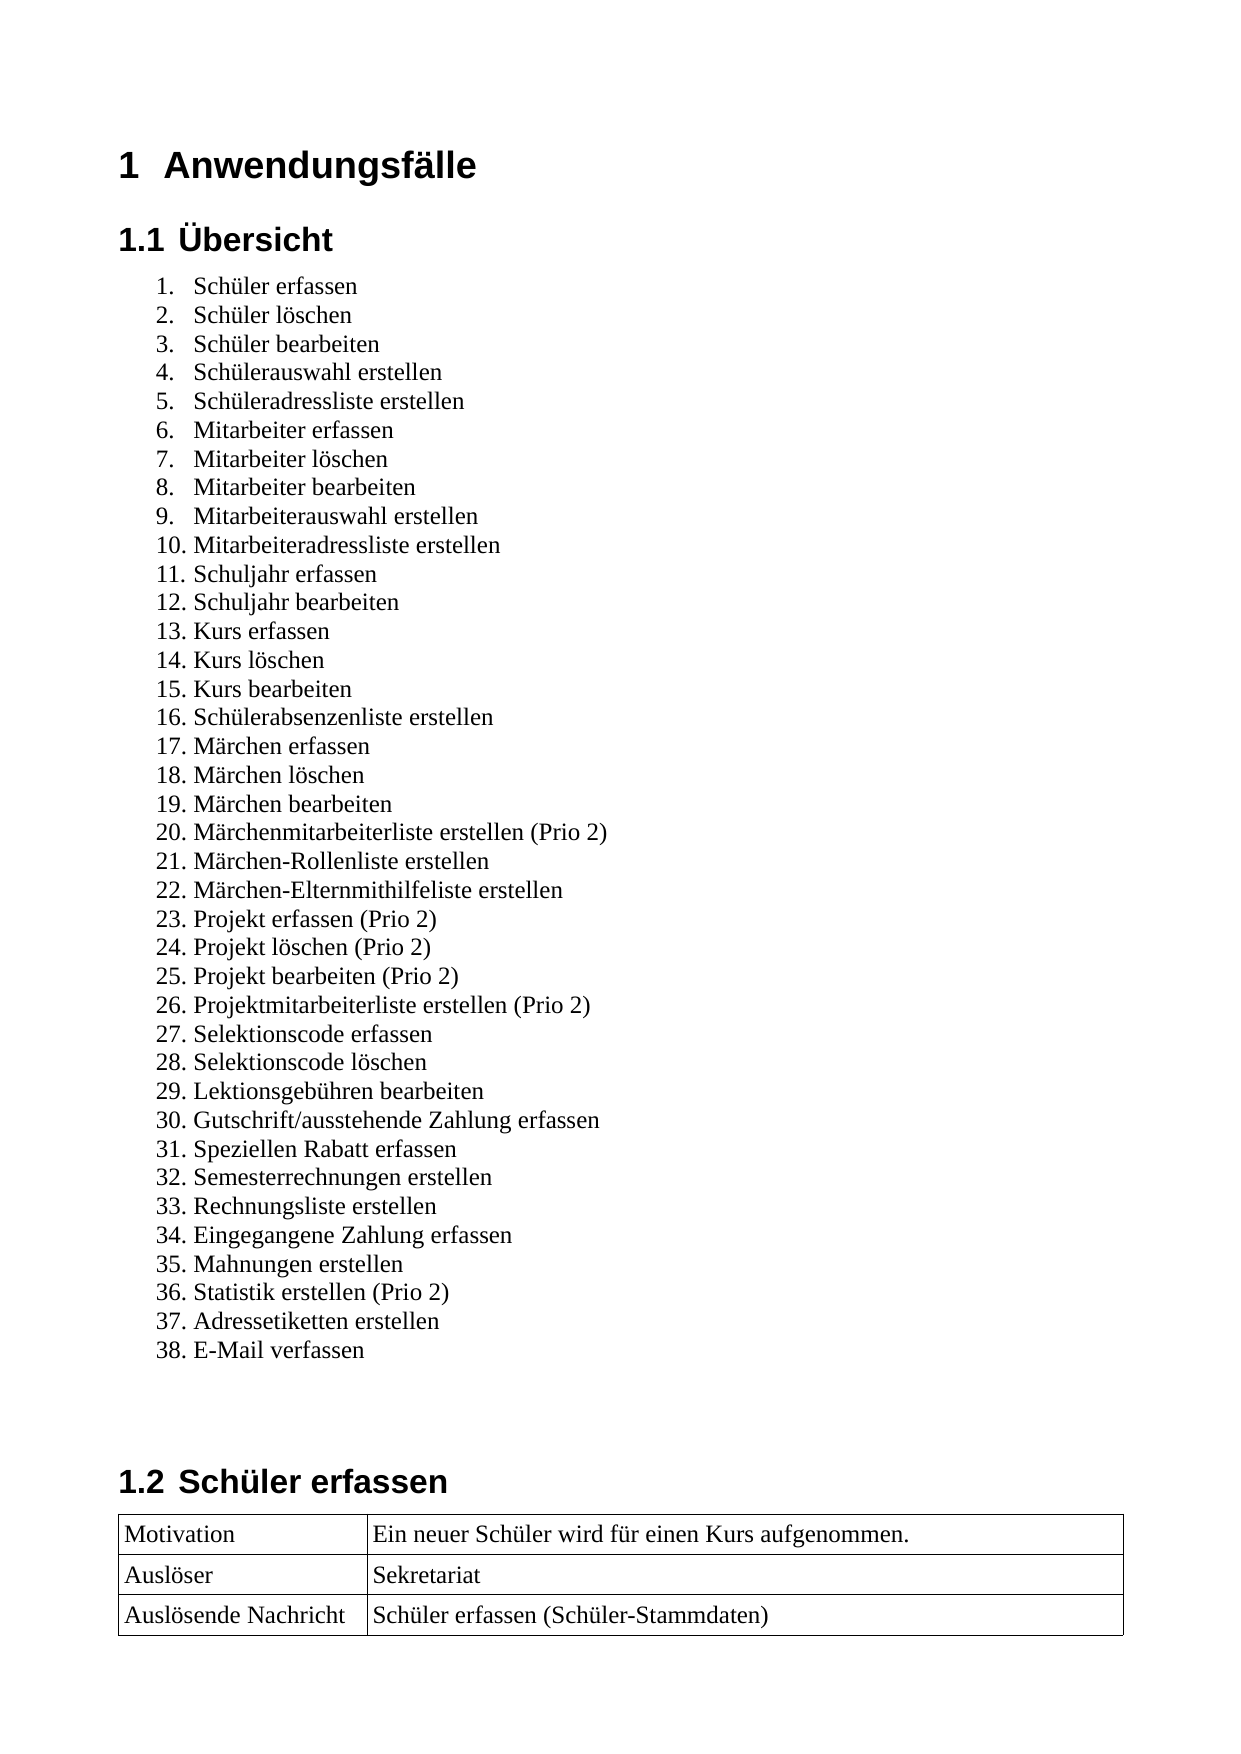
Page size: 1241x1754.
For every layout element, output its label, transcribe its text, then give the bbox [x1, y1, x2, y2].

list Adressetiketten erstellen [156, 1306, 1122, 1335]
list Mahnungen erstellen [156, 1249, 1122, 1277]
list Schüler löschen [156, 300, 1122, 329]
subtitle Übersicht [118, 220, 1122, 259]
list Selektionscode löschen [156, 1047, 1122, 1076]
list Märchen-Rollenliste erstellen [156, 846, 1122, 875]
subtitle Anwendungsfälle [118, 143, 1122, 187]
list Projekt bearbeiten (Prio 2) [156, 961, 1122, 990]
list Mitarbeiteradressliste erstellen [156, 530, 1122, 559]
list Statistik erstellen (Prio 2) [156, 1277, 1122, 1306]
list Schülerauswahl erstellen [156, 357, 1122, 386]
list Märchen bearbeiten [156, 789, 1122, 817]
list Rechnungsliste erstellen [156, 1191, 1122, 1220]
table_cell Schüler erfassen (Schüler-Stammdaten) [368, 1595, 1123, 1634]
list Projekt erfassen (Prio 2) [156, 904, 1122, 932]
list Semesterrechnungen erstellen [156, 1162, 1122, 1191]
list Mitarbeiter bearbeiten [156, 472, 1122, 501]
list Märchen löschen [156, 760, 1122, 789]
list Lektionsgebühren bearbeiten [156, 1076, 1122, 1105]
list Gutschrift/ausstehende Zahlung erfassen [156, 1105, 1122, 1134]
list Schüleradressliste erstellen [156, 386, 1122, 415]
table_cell Sekretariat [368, 1555, 1123, 1594]
table_header Motivation [119, 1515, 367, 1554]
list Kurs löschen [156, 645, 1122, 674]
list Märchen-Elternmithilfeliste erstellen [156, 875, 1122, 904]
list Märchen erfassen [156, 731, 1122, 760]
list Schüler erfassen [156, 271, 1122, 300]
list Märchenmitarbeiterliste erstellen (Prio 2) [156, 817, 1122, 846]
list Mitarbeiter erfassen [156, 415, 1122, 444]
table_cell Auslöser [119, 1555, 367, 1594]
list Kurs erfassen [156, 616, 1122, 645]
list Schüler bearbeiten [156, 329, 1122, 357]
table_header Ein neuer Schüler wird für einen Kurs aufgenommen. [368, 1515, 1123, 1554]
list Mitarbeiter löschen [156, 444, 1122, 472]
list Mitarbeiterauswahl erstellen [156, 501, 1122, 530]
list E-Mail verfassen [156, 1335, 1122, 1364]
list Kurs bearbeiten [156, 674, 1122, 702]
list Schuljahr erfassen [156, 559, 1122, 587]
list Projekt löschen (Prio 2) [156, 932, 1122, 961]
list Schuljahr bearbeiten [156, 587, 1122, 616]
list Projektmitarbeiterliste erstellen (Prio 2) [156, 990, 1122, 1019]
list Speziellen Rabatt erfassen [156, 1134, 1122, 1162]
table_cell Auslösende Nachricht [119, 1595, 367, 1634]
list Eingegangene Zahlung erfassen [156, 1220, 1122, 1249]
subtitle Schüler erfassen [118, 1462, 1122, 1501]
list Selektionscode erfassen [156, 1019, 1122, 1047]
list Schülerabsenzenliste erstellen [156, 702, 1122, 731]
